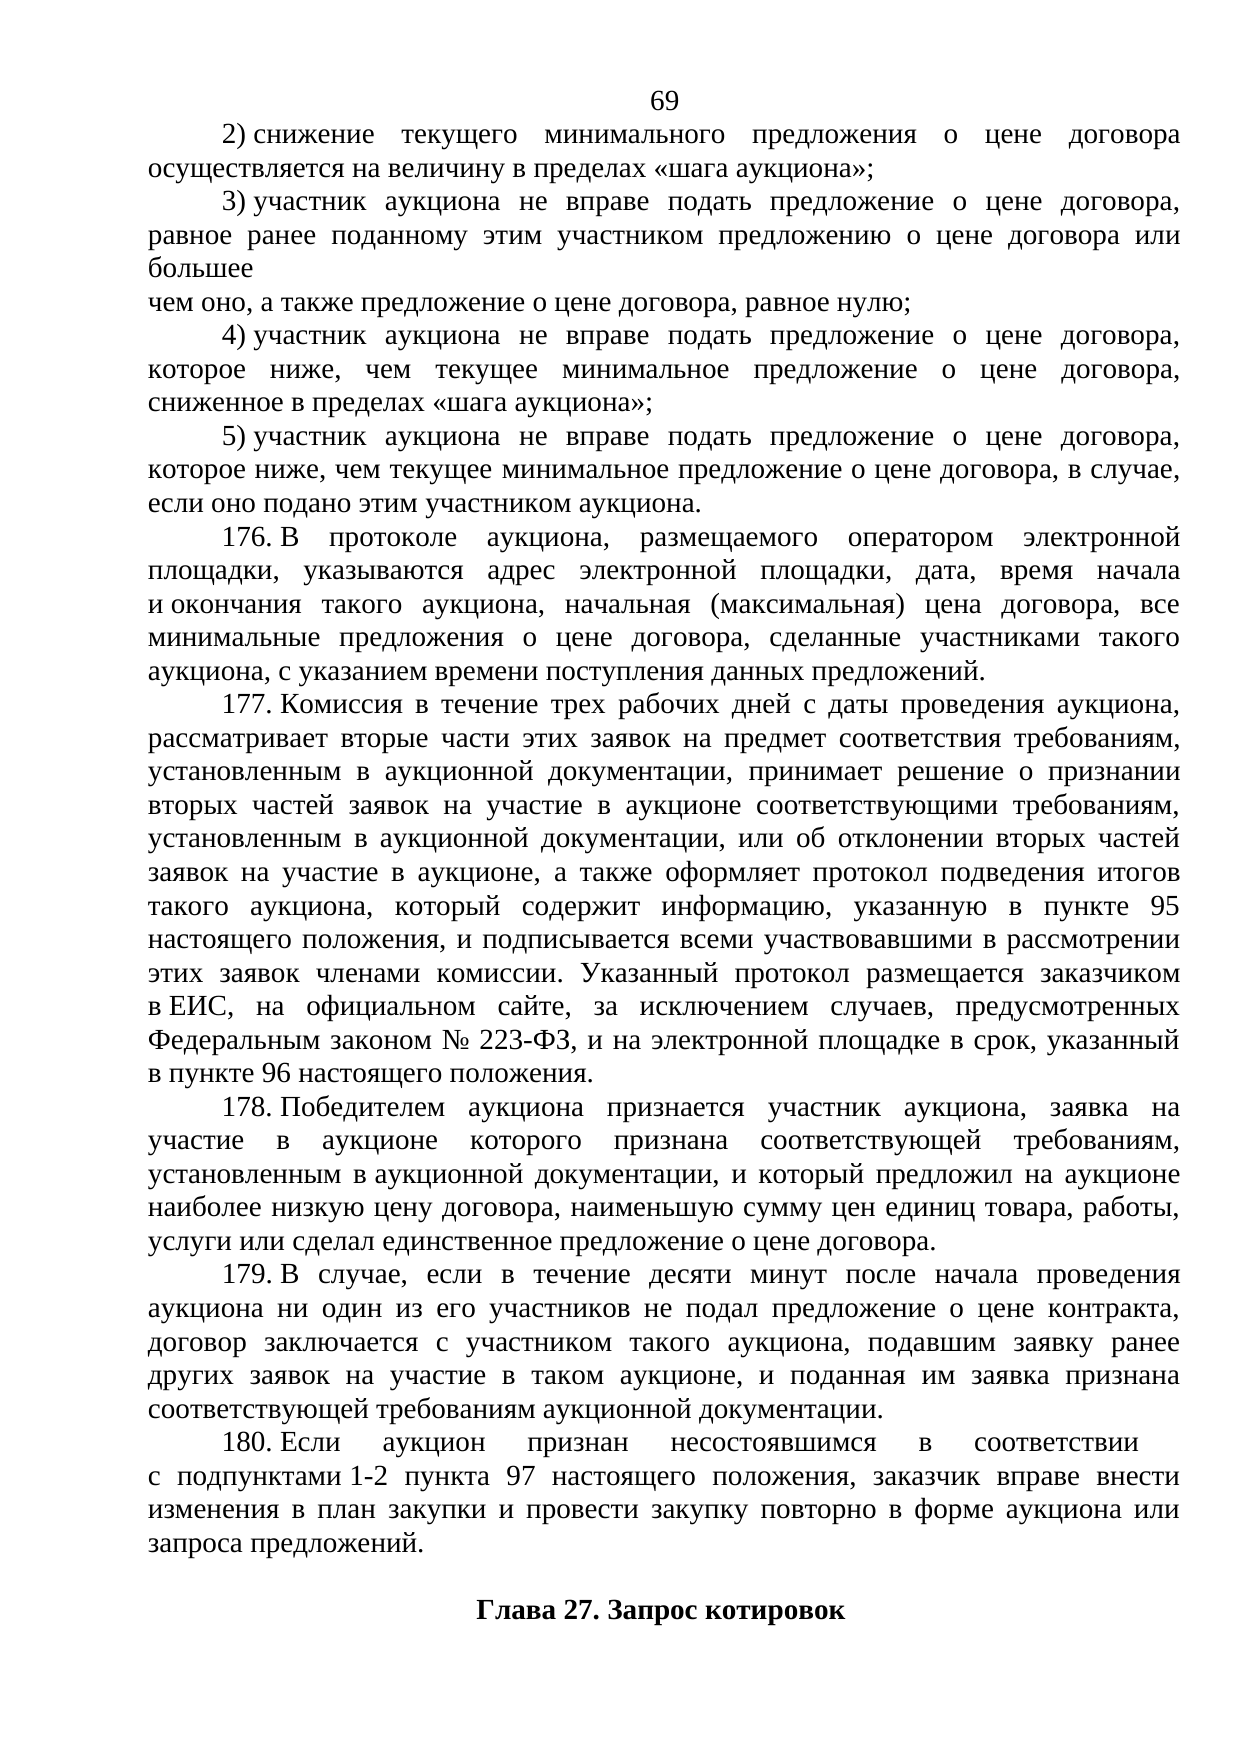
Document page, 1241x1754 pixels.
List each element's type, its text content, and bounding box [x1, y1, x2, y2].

text 179. В случае, если в течение десяти минут после начала проведения аукциона ни один из его участников не подал предложение о цене контракта, договор заключается с участником такого аукциона, подавшим заявку ранее других заявок на участие в таком аукционе, и поданная им заявка признана соответствующей требованиям аукционной документации. [148, 1257, 1181, 1424]
text 180. Если аукцион признан несостоявшимся в соответствии с подпунктами 1-2 пункта 97 настоящего положения, заказчик вправе внести изменения в план закупки и провести закупку повторно в форме аукциона или запроса предложений. [148, 1424, 1181, 1558]
text 176. В протоколе аукциона, размещаемого оператором электронной площадки, указываются адрес электронной площадки, дата, время начала и окончания такого аукциона, начальная (максимальная) цена договора, все минимальные предложения о цене договора, сделанные участниками такого аукциона, с указанием времени поступления данных предложений. [148, 519, 1181, 686]
text 177. Комиссия в течение трех рабочих дней с даты проведения аукциона, рассматривает вторые части этих заявок на предмет соответствия требованиям, установленным в аукционной документации, принимает решение о признании вторых частей заявок на участие в аукционе соответствующими требованиям, установленным в аукционной документации, или об отклонении вторых частей заявок на участие в аукционе, а также оформляет протокол подведения итогов такого аукциона, который содержит информацию, указанную в пункте 95 настоящего положения, и подписывается всеми участвовавшими в рассмотрении этих заявок членами комиссии. Указанный протокол размещается заказчиком в ЕИС, на официальном сайте, за исключением случаев, предусмотренных Федеральным законом № 223-ФЗ, и на электронной площадке в срок, указанный в пункте 96 настоящего положения. [148, 686, 1181, 1089]
text Глава 27. Запрос котировок [148, 1592, 1181, 1626]
text 4) участник аукциона не вправе подать предложение о цене договора, которое ниже, чем текущее минимальное предложение о цене договора, сниженное в пределах «шага аукциона»; [148, 317, 1181, 418]
text 178. Победителем аукциона признается участник аукциона, заявка на участие в аукционе которого признана соответствующей требованиям, установленным в аукционной документации, и который предложил на аукционе наиболее низкую цену договора, наименьшую сумму цен единиц товара, работы, услуги или сделал единственное предложение о цене договора. [148, 1089, 1181, 1257]
text 2) снижение текущего минимального предложения о цене договора осуществляется на величину в пределах «шага аукциона»; [148, 116, 1181, 183]
text 5) участник аукциона не вправе подать предложение о цене договора, которое ниже, чем текущее минимальное предложение о цене договора, в случае, если оно подано этим участником аукциона. [148, 418, 1181, 519]
text 3) участник аукциона не вправе подать предложение о цене договора, равное ранее поданному этим участником предложению о цене договора или большее чем оно, а также предложение о цене договора, равное нулю; [148, 183, 1181, 317]
